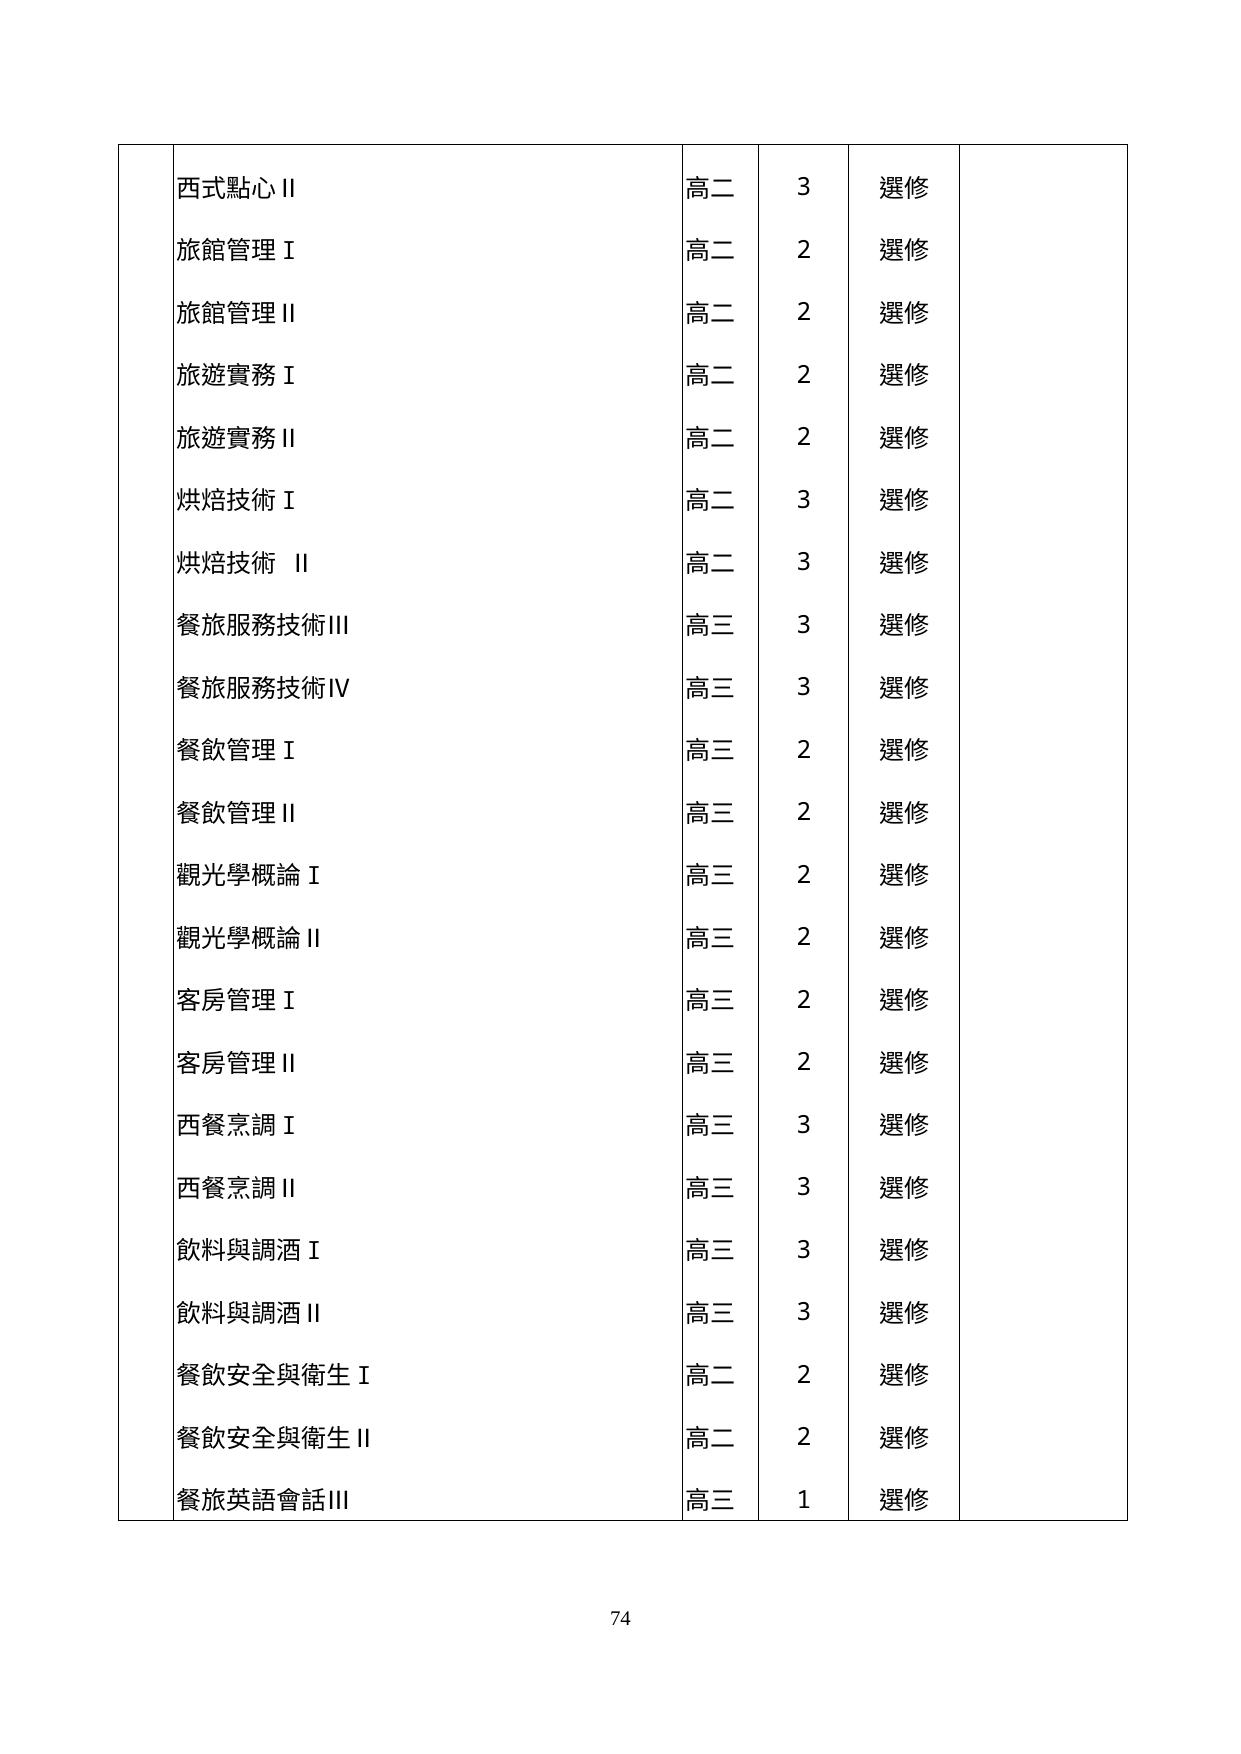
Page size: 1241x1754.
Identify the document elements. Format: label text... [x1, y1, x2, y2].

table_cell [119, 145, 173, 1519]
table_cell 高二 高二 高二 高二 高二 高二 高二 高三 高三 高三 高三 高三 高三 高三 高三 高三 高三 高三 高三 高二 高二 高三 [683, 145, 758, 1519]
table_cell 選修 選修 選修 選修 選修 選修 選修 選修 選修 選修 選修 選修 選修 選修 選修 選修 選修 選修 選修 選修 選修 選修 [849, 145, 959, 1519]
table_cell [960, 145, 1127, 1519]
table_cell 西式點心Ⅱ 旅館管理I 旅館管理Ⅱ 旅遊實務I 旅遊實務Ⅱ 烘焙技術I 烘焙技術 Ⅱ 餐旅服務技術Ⅲ 餐旅服務技術Ⅳ 餐飲管理I 餐飲管理Ⅱ 觀光學概論I 觀光學概論Ⅱ 客房管理I 客房管理Ⅱ 西餐烹調I 西餐烹調Ⅱ 飲料與調酒I 飲料與調酒Ⅱ 餐飲安全與衛生I 餐飲安全與衛生Ⅱ 餐旅英語會話Ⅲ [174, 145, 682, 1519]
table_cell 3 2 2 2 2 3 3 3 3 2 2 2 2 2 2 3 3 3 3 2 2 1 [759, 145, 848, 1519]
